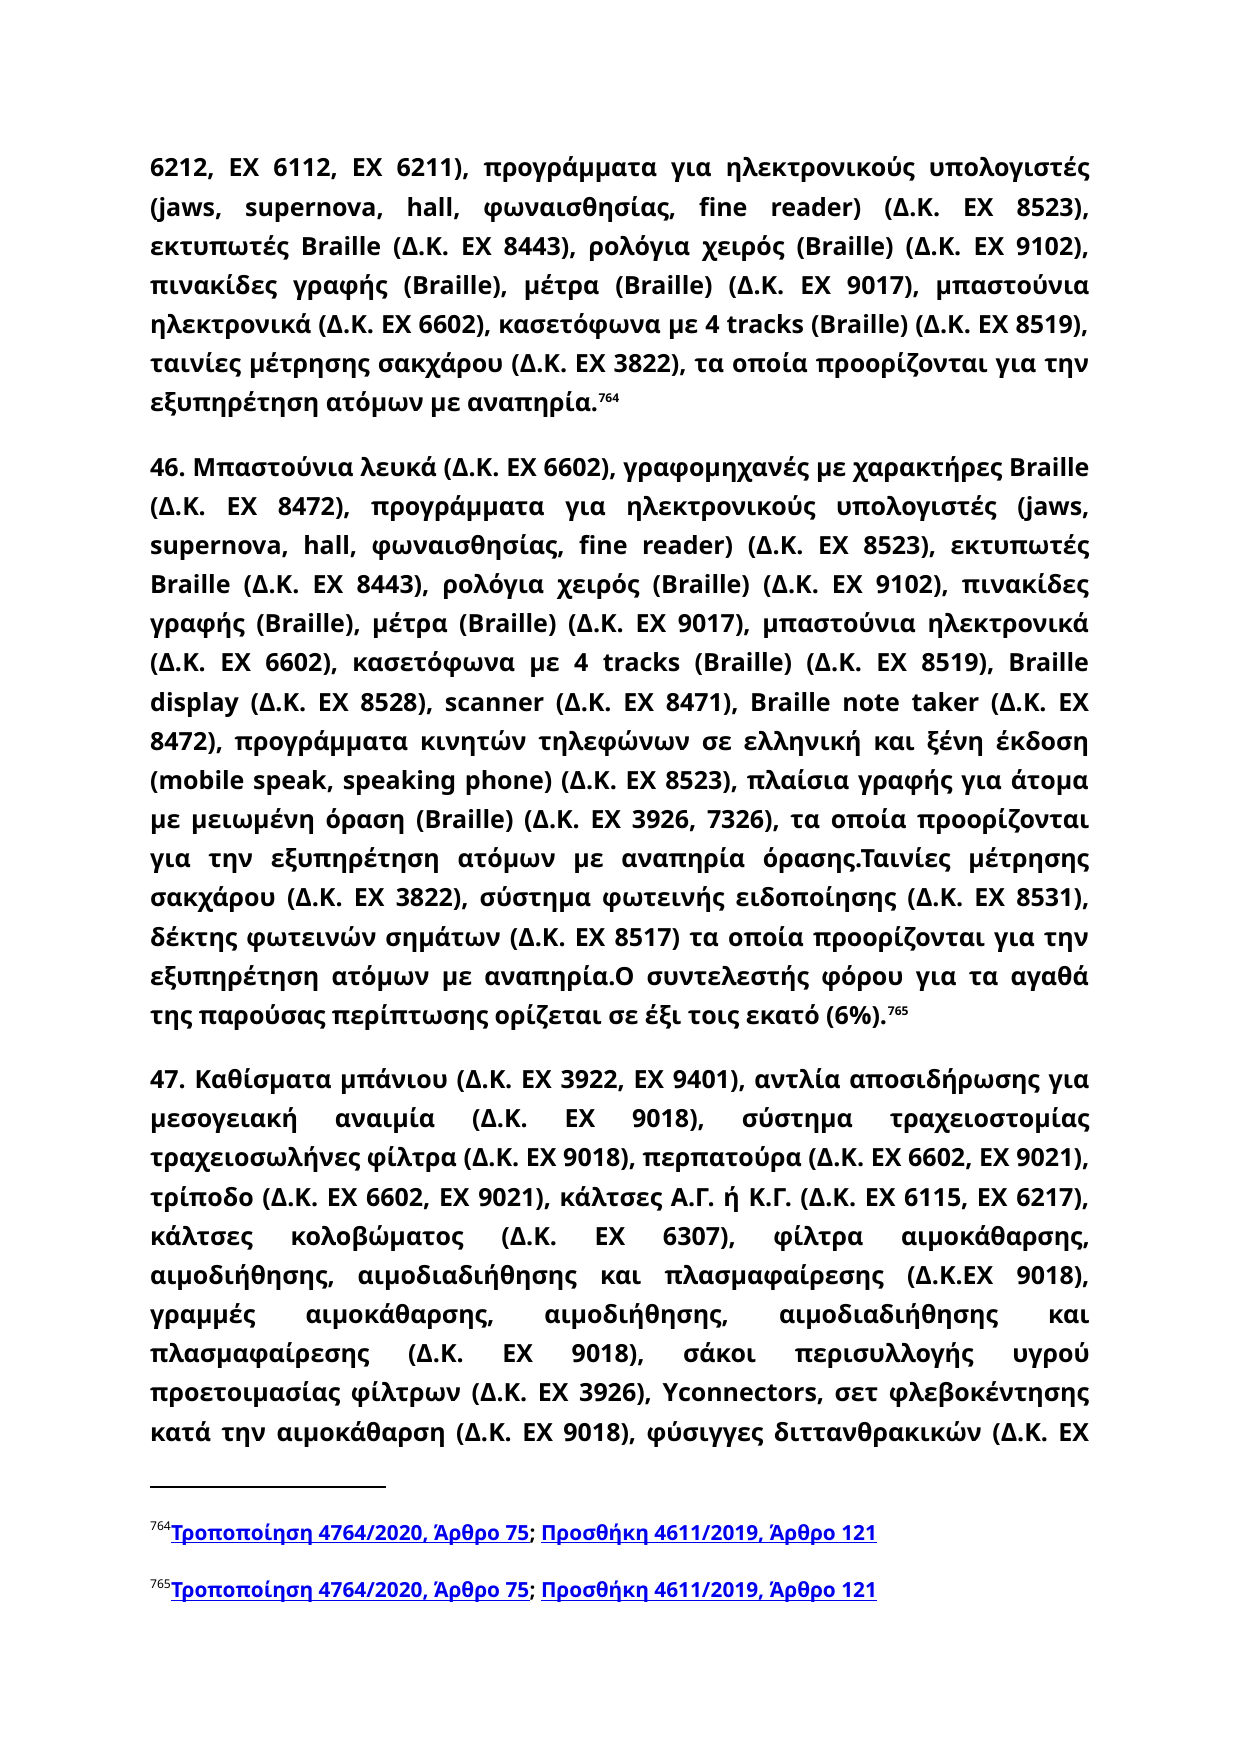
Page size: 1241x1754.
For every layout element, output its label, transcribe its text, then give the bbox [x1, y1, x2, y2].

text 47. Καθίσματα μπάνιου (Δ.Κ. ΕΧ 3922, ΕΧ 9401), αντλία αποσιδήρωσης για μεσογειακή αναιμία (Δ.Κ. ΕΧ 9018), σύστημα τραχειοστομίας τραχειοσωλήνες φίλτρα (Δ.Κ. ΕΧ 9018), περπατούρα (Δ.Κ. ΕΧ 6602, ΕΧ 9021), τρίποδο (Δ.Κ. ΕΧ 6602, ΕΧ 9021), κάλτσες Α.Γ. ή Κ.Γ. (Δ.Κ. ΕΧ 6115, ΕΧ 6217), κάλτσες κολοβώματος (Δ.Κ. ΕΧ 6307), φίλτρα αιμοκάθαρσης, αιμοδιήθησης, αιμοδιαδιήθησης και πλασμαφαίρεσης (Δ.Κ.ΕΧ 9018), γραμμές αιμοκάθαρσης, αιμοδιήθησης, αιμοδιαδιήθησης και πλασμαφαίρεσης (Δ.Κ. ΕΧ 9018), σάκοι περισυλλογής υγρού προετοιμασίας φίλτρων (Δ.Κ. ΕΧ 3926), Υconnectors, σετ φλεβοκέντησης κατά την αιμοκάθαρση (Δ.Κ. ΕΧ 9018), φύσιγγες διττανθρακικών (Δ.Κ. ΕΧ [150, 1062, 1090, 1448]
text Τροποποίηση 4764/2020, Άρθρο 75; Προσθήκη 4611/2019, Άρθρο 121 [150, 1576, 1090, 1604]
text Τροποποίηση 4764/2020, Άρθρο 75; Προσθήκη 4611/2019, Άρθρο 121 [150, 1518, 1090, 1546]
text 46. Μπαστούνια λευκά (Δ.Κ. ΕΧ 6602), γραφομηχανές με χαρακτήρες Braille (Δ.Κ. ΕΧ 8472), προγράμματα για ηλεκτρονικούς υπολογιστές (jaws, supernova, hall, φωναισθησίας, fine reader) (Δ.Κ. EX 8523), εκτυπωτές Braille (Δ.Κ. EX 8443), ρολόγια χειρός (Braille) (Δ.Κ. EX 9102), πινακίδες γραφής (Braille), μέτρα (Braille) (Δ.Κ. ΕΧ 9017), μπαστούνια ηλεκτρονικά (Δ.Κ. ΕΧ 6602), κασετόφωνα με 4 tracks (Braille) (Δ.Κ. ΕΧ 8519), Braille display (Δ.Κ. ΕΧ 8528), scanner (Δ.Κ. ΕΧ 8471), Braille note taker (Δ.Κ. EX 8472), προγράμματα κινητών τηλεφώνων σε ελληνική και ξένη έκδοση (mobile speak, speaking phone) (Δ.Κ. EX 8523), πλαίσια γραφής για άτομα με μειωμένη όραση (Braille) (Δ.Κ. ΕΧ 3926, 7326), τα οποία προορίζονται για την εξυπηρέτηση ατόμων με αναπηρία όρασης.Ταινίες μέτρησης σακχάρου (Δ.Κ. ΕΧ 3822), σύστημα φωτεινής ειδοποίησης (Δ.Κ. ΕΧ 8531), δέκτης φωτεινών σημάτων (Δ.Κ. ΕΧ 8517) τα οποία προορίζονται για την εξυπηρέτηση ατόμων με αναπηρία.Ο συντελεστής φόρου για τα αγαθά της παρούσας περίπτωσης ορίζεται σε έξι τοις εκατό (6%). [150, 449, 1090, 1032]
text 6212, ΕΧ 6112, ΕΧ 6211), προγράμματα για ηλεκτρονικούς υπολογιστές (jaws, supernova, hall, φωναισθησίας, fine reader) (Δ.Κ. EX 8523), εκτυπωτές Braille (Δ.Κ. EX 8443), ρολόγια χειρός (Braille) (Δ.Κ. EX 9102), πινακίδες γραφής (Braille), μέτρα (Braille) (Δ.Κ. ΕΧ 9017), μπαστούνια ηλεκτρονικά (Δ.Κ. ΕΧ 6602), κασετόφωνα με 4 tracks (Braille) (Δ.Κ. ΕΧ 8519), ταινίες μέτρησης σακχάρου (Δ.Κ. ΕΧ 3822), τα οποία προορίζονται για την εξυπηρέτηση ατόμων με αναπηρία. [150, 150, 1090, 419]
